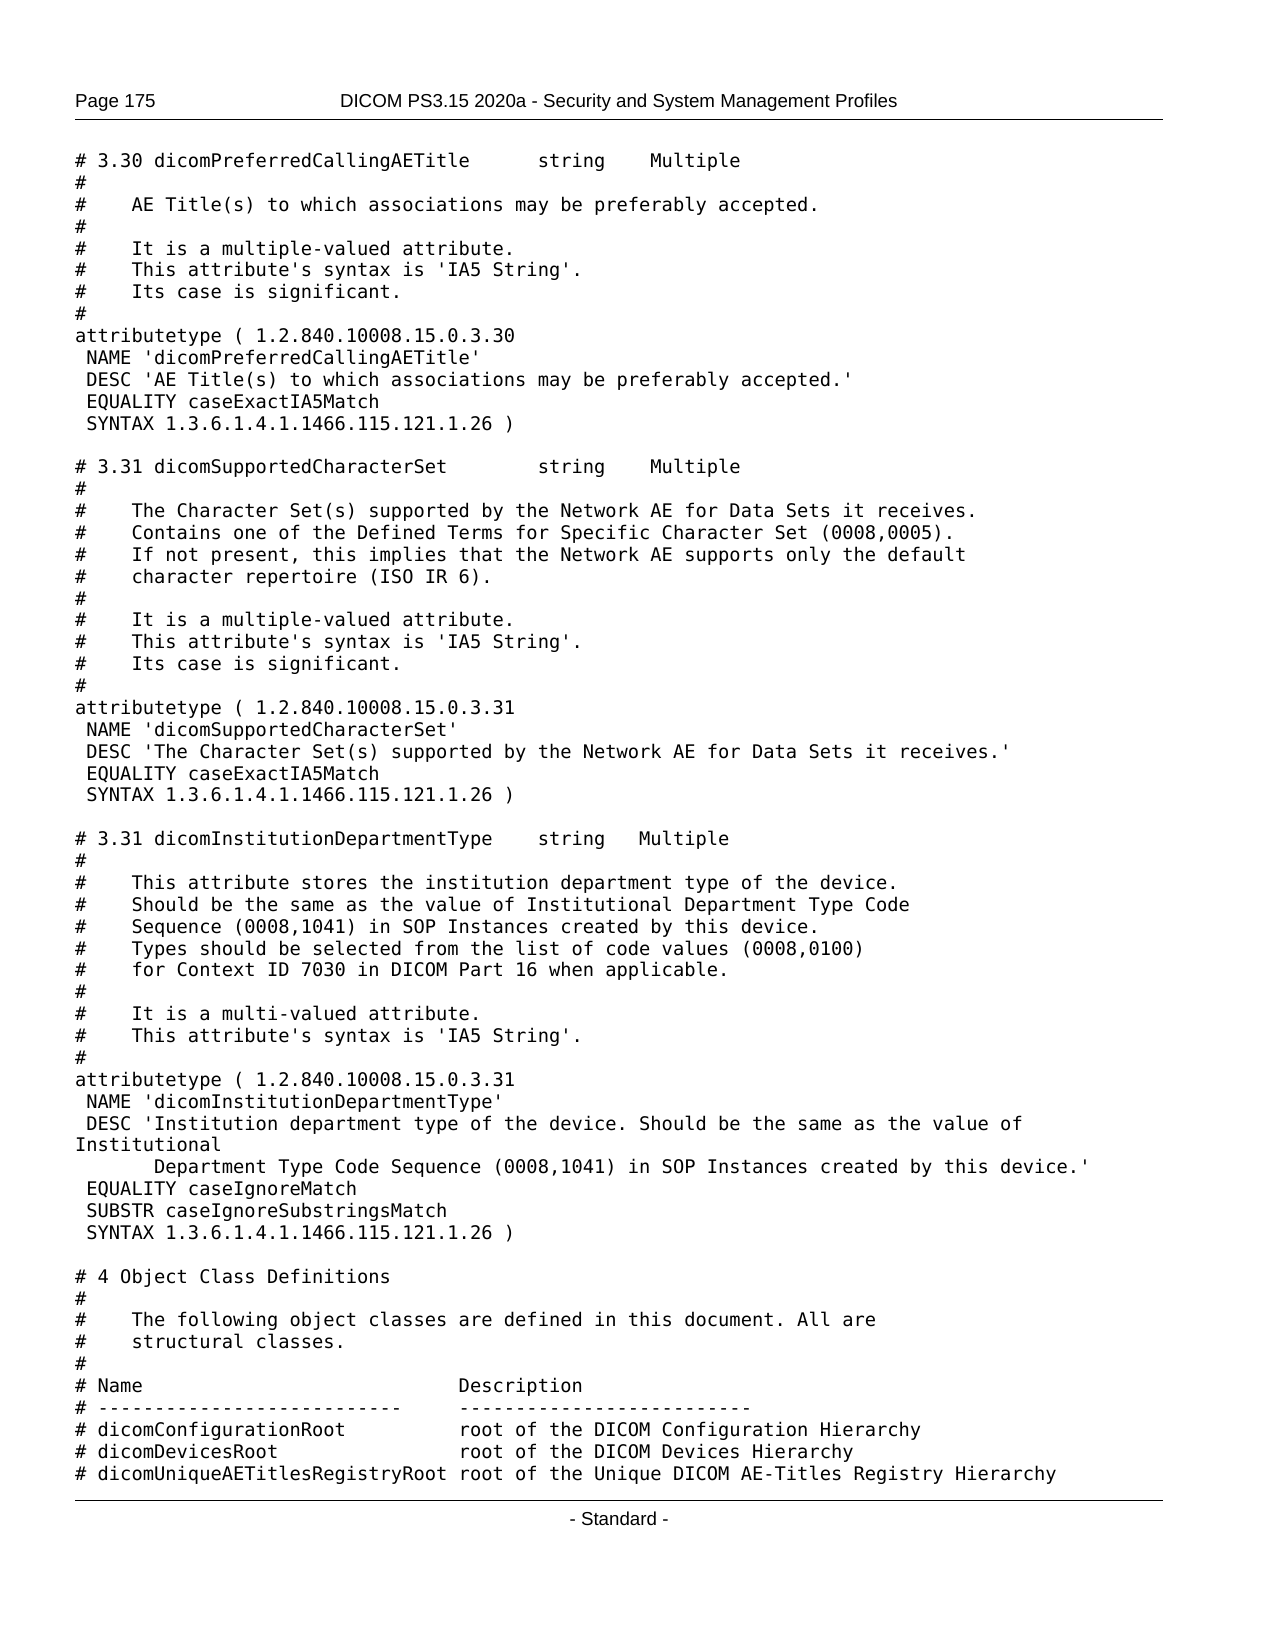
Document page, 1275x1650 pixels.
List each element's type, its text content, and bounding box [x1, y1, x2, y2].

text # 3.30 dicomPreferredCallingAETitle string Multiple # # AE Title(s) to which associations may be preferably accepted. # # It is a multiple-valued attribute. # This attribute's syntax is 'IA5 String'. # Its case is significant. # attributetype ( 1.2.840.10008.15.0.3.30 NAME 'dicomPreferredCallingAETitle' DESC 'AE Title(s) to which associations may be preferably accepted.' EQUALITY caseExactIA5Match SYNTAX 1.3.6.1.4.1.1466.115.121.1.26 ) # 3.31 dicomSupportedCharacterSet string Multiple # # The Character Set(s) supported by the Network AE for Data Sets it receives. # Contains one of the Defined Terms for Specific Character Set (0008,0005). # If not present, this implies that the Network AE supports only the default # character repertoire (ISO IR 6). # # It is a multiple-valued attribute. # This attribute's syntax is 'IA5 String'. # Its case is significant. # attributetype ( 1.2.840.10008.15.0.3.31 NAME 'dicomSupportedCharacterSet' DESC 'The Character Set(s) supported by the Network AE for Data Sets it receives.' EQUALITY caseExactIA5Match SYNTAX 1.3.6.1.4.1.1466.115.121.1.26 ) # 3.31 dicomInstitutionDepartmentType string Multiple # # This attribute stores the institution department type of the device. # Should be the same as the value of Institutional Department Type Code # Sequence (0008,1041) in SOP Instances created by this device. # Types should be selected from the list of code values (0008,0100) # for Context ID 7030 in DICOM Part 16 when applicable. # # It is a multi-valued attribute. # This attribute's syntax is 'IA5 String'. # attributetype ( 1.2.840.10008.15.0.3.31 NAME 'dicomInstitutionDepartmentType' DESC 'Institution department type of the device. Should be the same as the value of Institutional Department Type Code Sequence (0008,1041) in SOP Instances created by this device.' EQUALITY caseIgnoreMatch SUBSTR caseIgnoreSubstringsMatch SYNTAX 1.3.6.1.4.1.1466.115.121.1.26 ) # 4 Object Class Definitions # # The following object classes are defined in this document. All are # structural classes. # # Name Description # --------------------------- -------------------------- # dicomConfigurationRoot root of the DICOM Configuration Hierarchy # dicomDevicesRoot root of the DICOM Devices Hierarchy # dicomUniqueAETitlesRegistryRoot root of the Unique DICOM AE-Titles Registry Hierarchy [75, 150, 1162, 1484]
